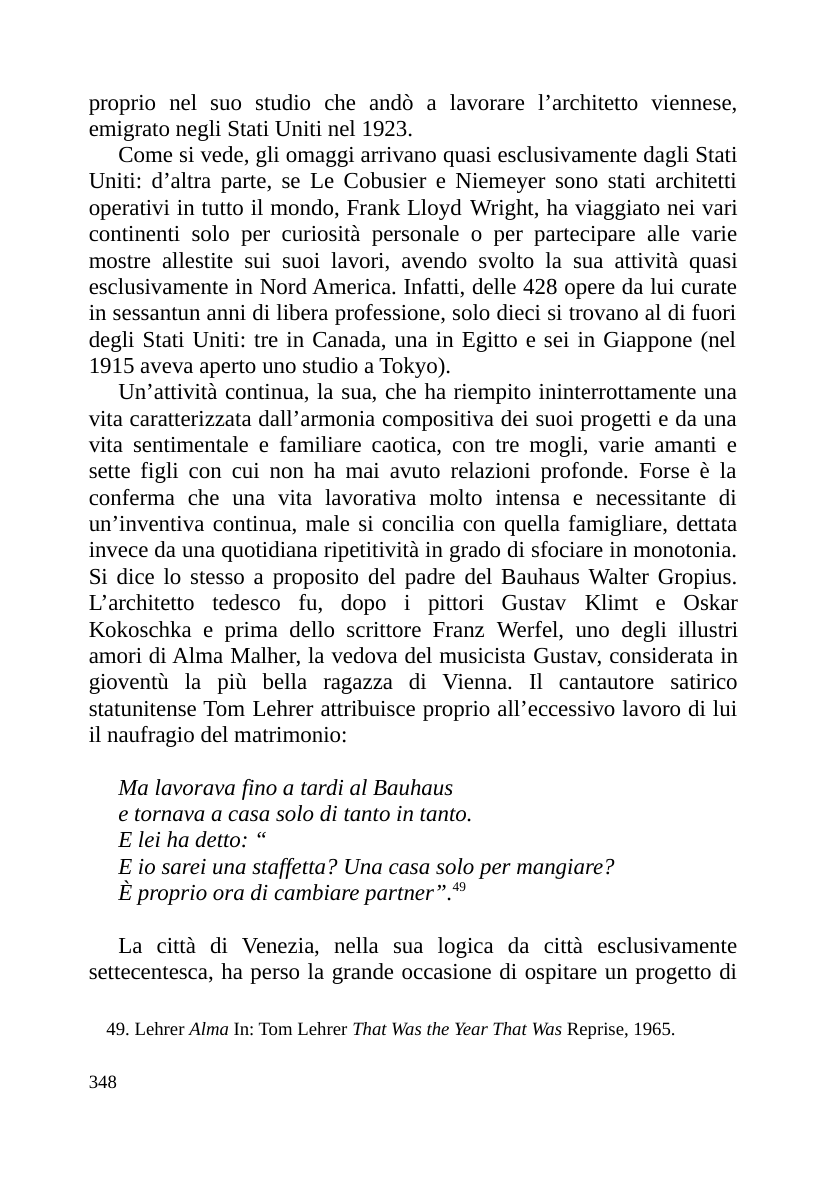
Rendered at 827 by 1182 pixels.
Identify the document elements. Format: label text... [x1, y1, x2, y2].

text e tornava a casa solo di tanto in tanto. [88, 800, 738, 826]
text proprio nel suo studio che andò a lavorare l’architetto viennese, emigrato negli Stati Uniti nel 1923. [88, 88, 738, 141]
text E io sarei una staffetta? Una casa solo per mangiare? [88, 853, 738, 879]
text Lehrer Alma In: Tom Lehrer That Was the Year That Was Reprise, 1965. [88, 1017, 738, 1039]
text Come si vede, gli omaggi arrivano quasi esclusivamente dagli Stati Uniti: d’altra parte, se Le Cobusier e Niemeyer sono stati architetti operativi in tutto il mondo, Frank Lloyd Wright, ha viaggiato nei vari continenti solo per curiosità personale o per partecipare alle varie mostre allestite sui suoi lavori, avendo svolto la sua attività quasi esclusivamente in Nord America. Infatti, delle 428 opere da lui curate in sessantun anni di libera professione, solo dieci si trovano al di fuori degli Stati Uniti: tre in Canada, una in Egitto e sei in Giappone (nel 1915 aveva aperto uno studio a Tokyo). [88, 141, 738, 378]
text La città di Venezia, nella sua logica da città esclusivamente settecentesca, ha perso la grande occasione di ospitare un progetto di [88, 932, 738, 984]
text È proprio ora di cambiare partner”. [88, 879, 738, 906]
text Ma lavorava fino a tardi al Bauhaus [88, 774, 738, 800]
text Un’attività continua, la sua, che ha riempito ininterrottamente una vita caratterizzata dall’armonia compositiva dei suoi progetti e da una vita sentimentale e familiare caotica, con tre mogli, varie amanti e sette figli con cui non ha mai avuto relazioni profonde. Forse è la conferma che una vita lavorativa molto intensa e necessitante di un’inventiva continua, male si concilia con quella famigliare, dettata invece da una quotidiana ripetitività in grado di sfociare in monotonia. Si dice lo stesso a proposito del padre del Bauhaus Walter Gropius. L’architetto tedesco fu, dopo i pittori Gustav Klimt e Oskar Kokoschka e prima dello scrittore Franz Werfel, uno degli illustri amori di Alma Malher, la vedova del musicista Gustav, considerata in gioventù la più bella ragazza di Vienna. Il cantautore satirico statunitense Tom Lehrer attribuisce proprio all’eccessivo lavoro di lui il naufragio del matrimonio: [88, 378, 738, 747]
text E lei ha detto: “ [88, 826, 738, 853]
